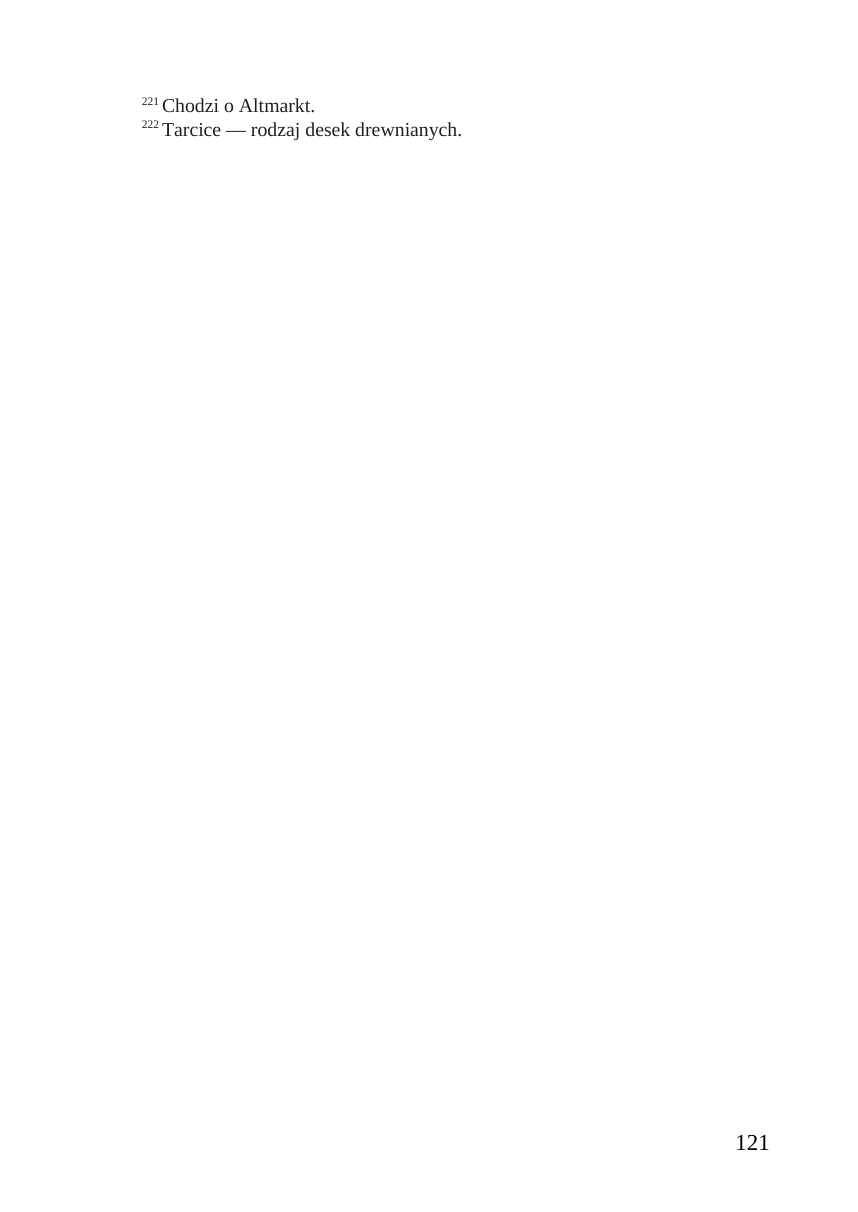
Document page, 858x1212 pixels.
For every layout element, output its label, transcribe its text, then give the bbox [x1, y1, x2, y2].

text 222 Tarcice — rodzaj desek drewnianych. [142, 117, 807, 140]
text 221 Chodzi o Altmarkt. [142, 94, 807, 117]
